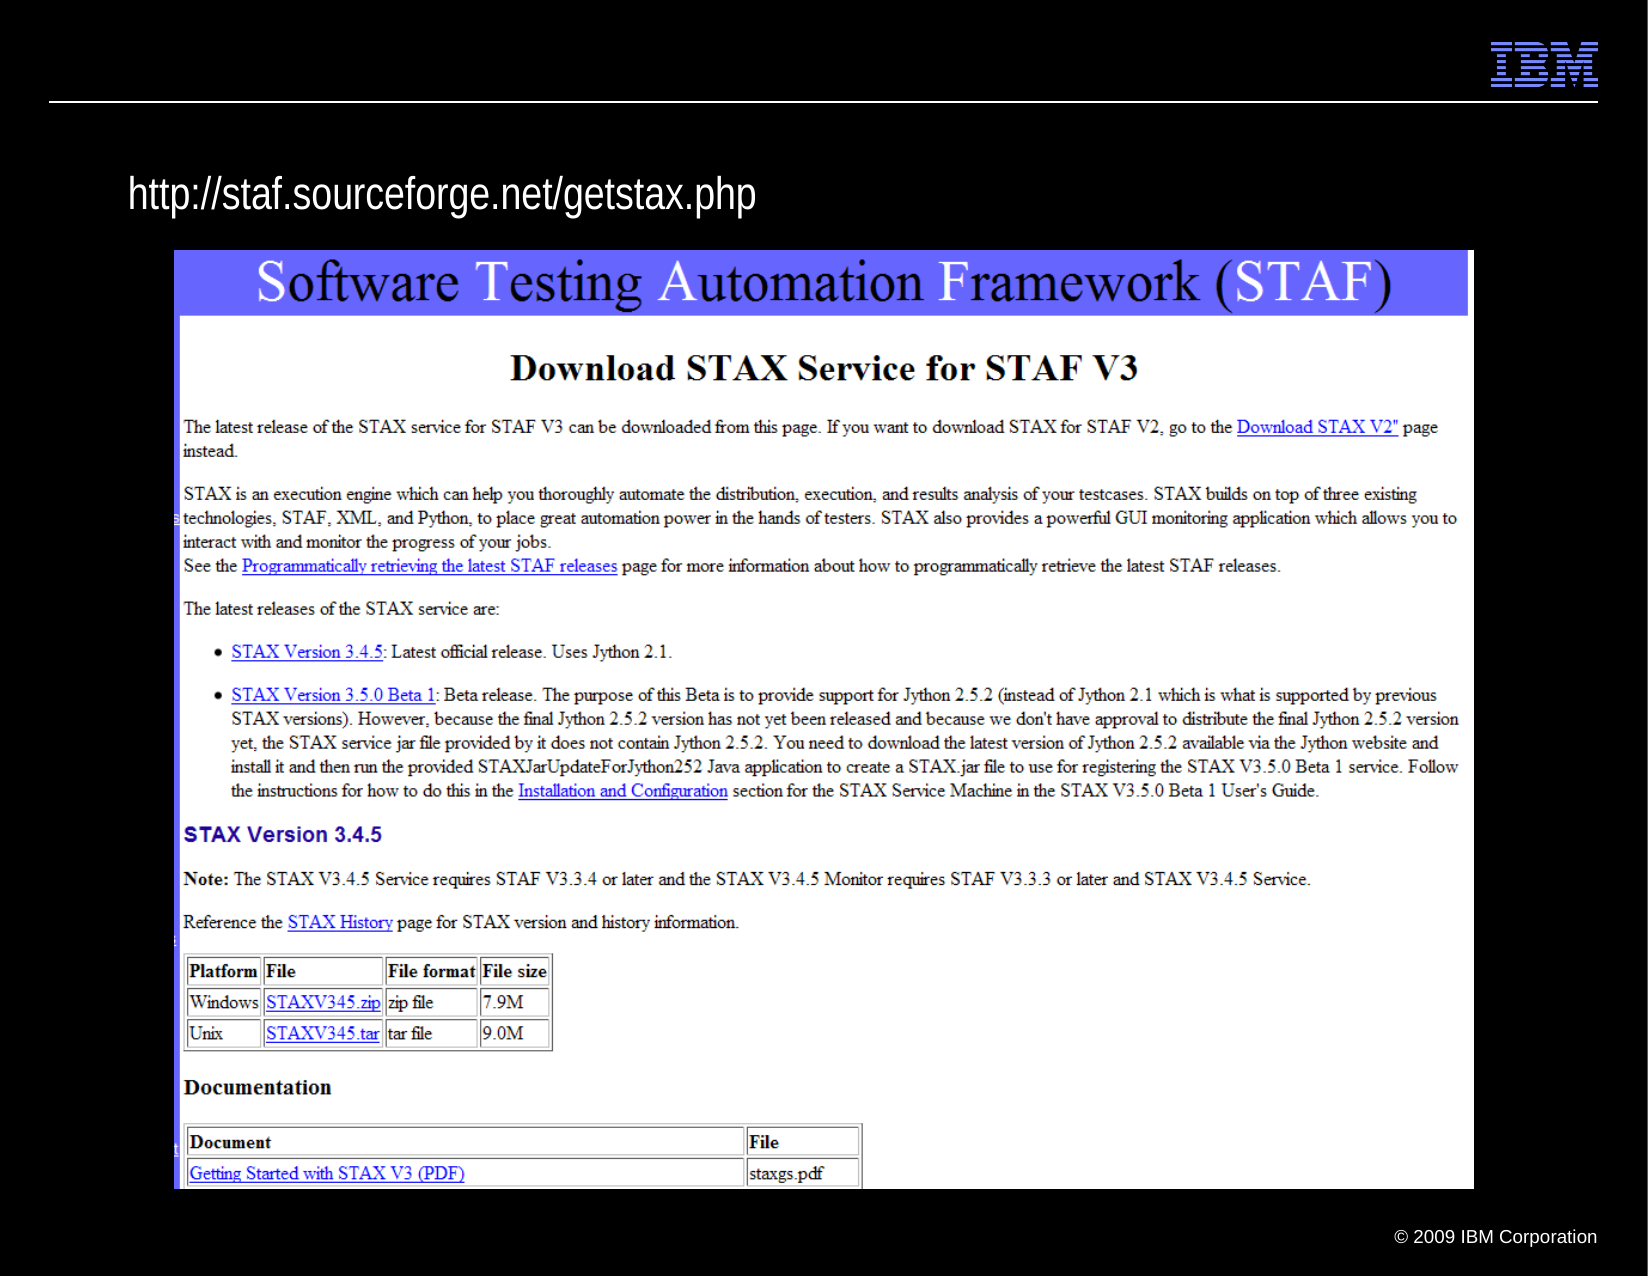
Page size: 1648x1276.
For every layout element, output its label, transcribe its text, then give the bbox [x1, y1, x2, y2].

picture [174, 250, 1474, 1189]
picture [1491, 42, 1598, 87]
title http://staf.sourceforge.net/getstax.php [111, 161, 1597, 255]
